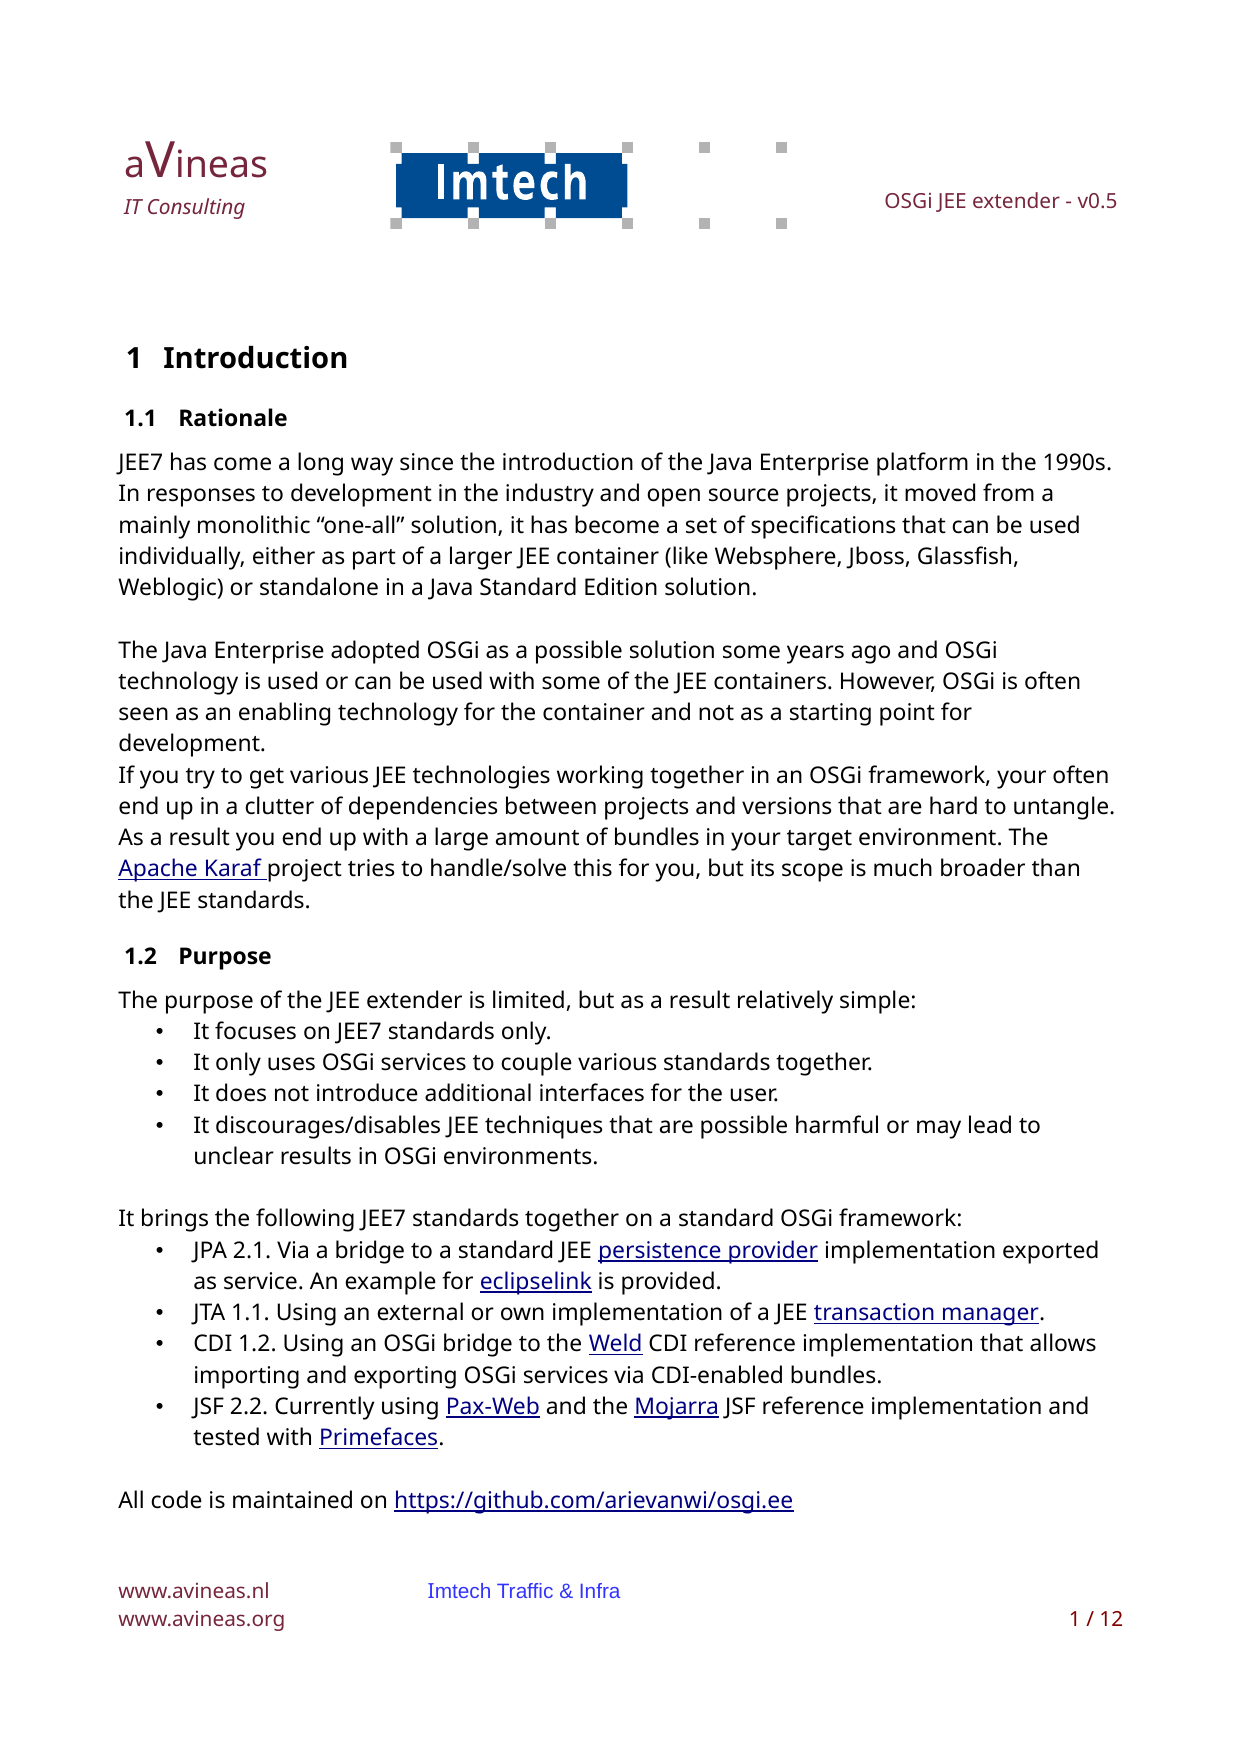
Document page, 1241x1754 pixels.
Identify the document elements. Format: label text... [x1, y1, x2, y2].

text The Java Enterprise adopted OSGi as a possible solution some years ago and OSGi technology is used or can be used with some of the JEE containers. However, OSGi is often seen as an enabling technology for the container and not as a starting point for development. [118, 633, 1122, 758]
text If you try to get various JEE technologies working together in an OSGi framework, your often end up in a clutter of dependencies between projects and versions that are hard to untangle. As a result you end up with a large amount of bundles in your target environment. The Apache Karaf project tries to handle/solve this for you, but its scope is much broader than the JEE standards. [118, 758, 1122, 915]
text All code is maintained on https://github.com/arievanwi/osgi.ee [118, 1483, 1122, 1515]
list It discourages/disables JEE techniques that are possible harmful or may lead to unclear results in OSGi environments. [156, 1108, 1122, 1171]
subtitle Rationale [118, 402, 1122, 433]
list CDI 1.2. Using an OSGi bridge to the Weld CDI reference implementation that allows importing and exporting OSGi services via CDI-enabled bundles. [156, 1327, 1122, 1390]
subtitle Purpose [118, 940, 1122, 971]
text The purpose of the JEE extender is limited, but as a result relatively simple: [118, 983, 1122, 1015]
list It does not introduce additional interfaces for the user. [156, 1077, 1122, 1108]
list JPA 2.1. Via a bridge to a standard JEE persistence provider implementation exported as service. An example for eclipselink is provided. [156, 1233, 1122, 1296]
list It only uses OSGi services to couple various standards together. [156, 1046, 1122, 1077]
text JEE7 has come a long way since the introduction of the Java Enterprise platform in the 1990s. In responses to development in the industry and open source projects, it moved from a mainly monolithic “one-all” solution, it has become a set of specifications that can be used individually, either as part of a larger JEE container (like Websphere, Jboss, Glassfish, Weblogic) or standalone in a Java Standard Edition solution. [118, 446, 1122, 602]
subtitle Introduction [118, 338, 1122, 377]
list JTA 1.1. Using an external or own implementation of a JEE transaction manager. [156, 1296, 1122, 1327]
list JSF 2.2. Currently using Pax-Web and the Mojarra JSF reference implementation and tested with Primefaces. [156, 1390, 1122, 1452]
text It brings the following JEE7 standards together on a standard OSGi framework: [118, 1202, 1122, 1233]
list It focuses on JEE7 standards only. [156, 1015, 1122, 1046]
